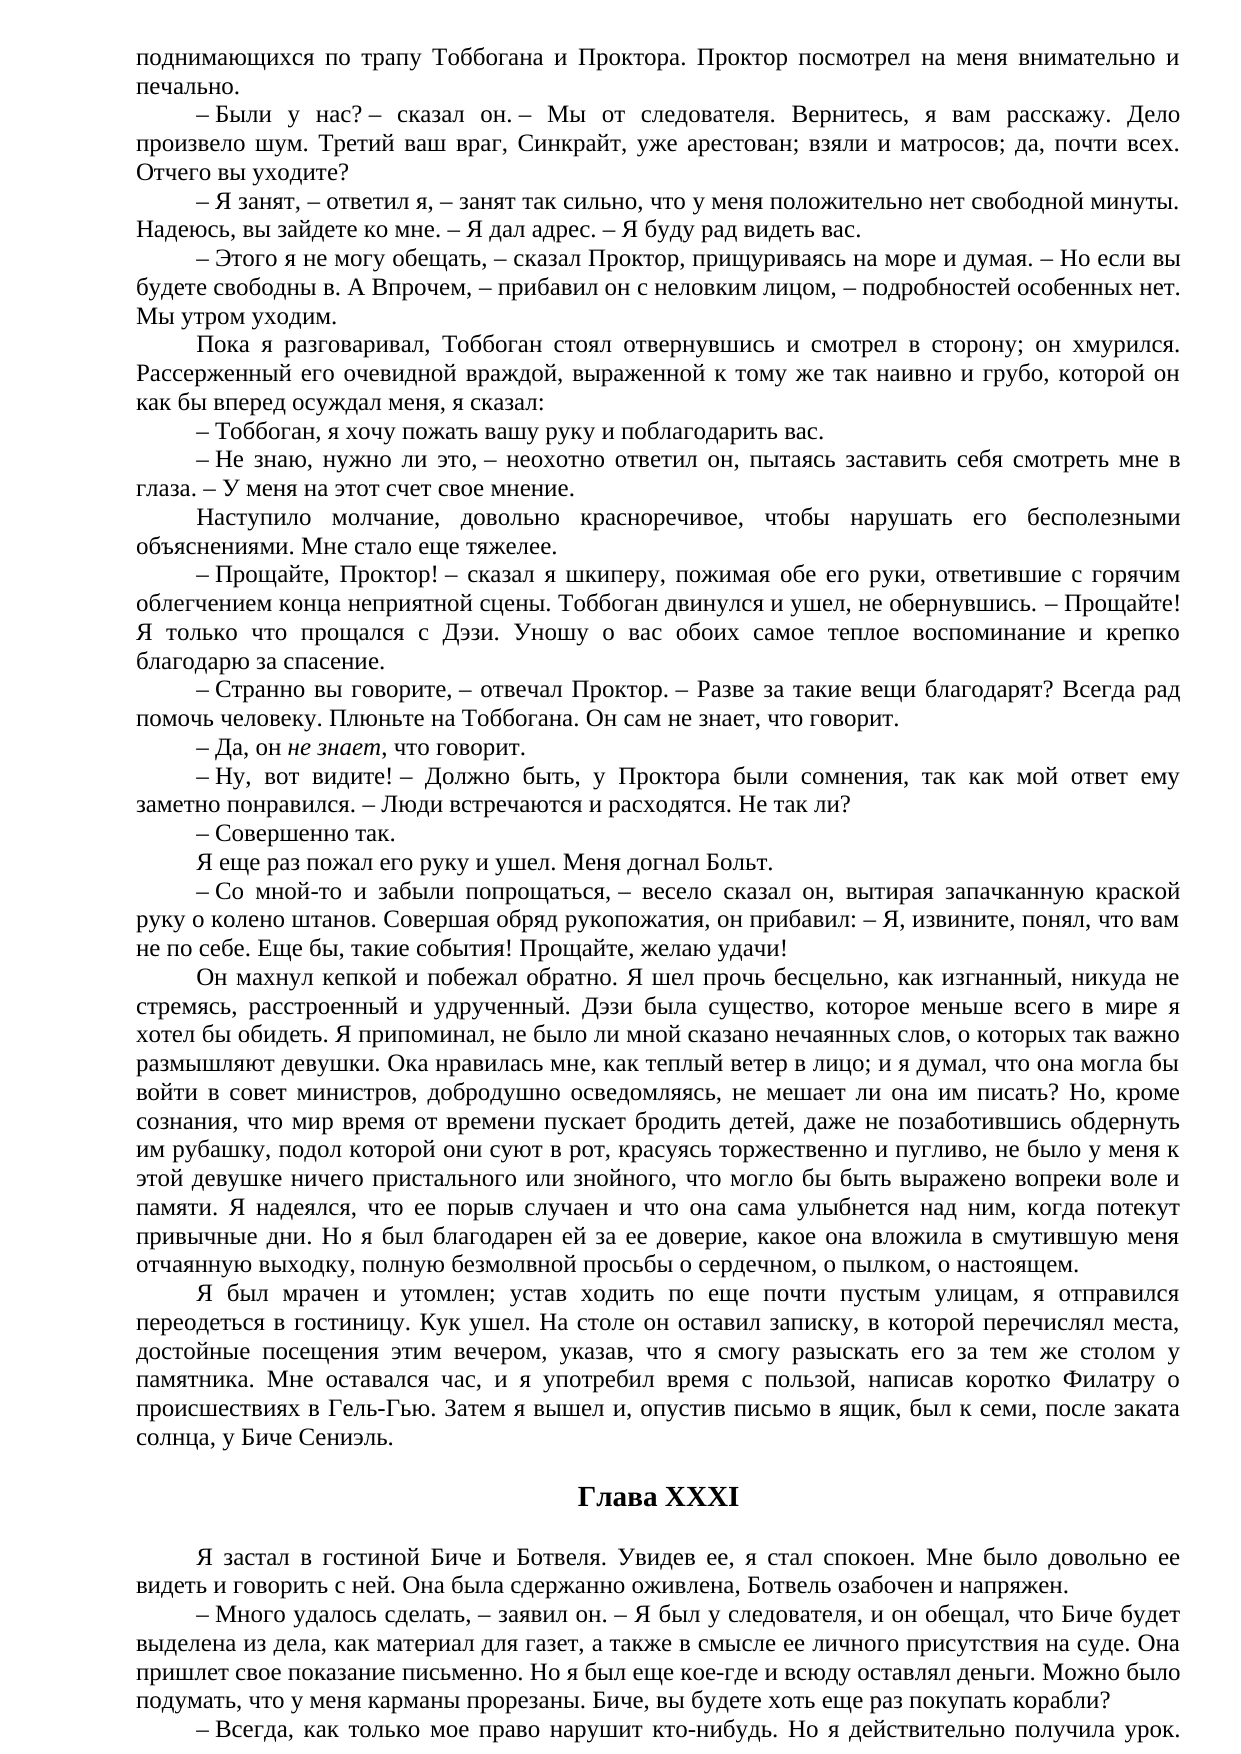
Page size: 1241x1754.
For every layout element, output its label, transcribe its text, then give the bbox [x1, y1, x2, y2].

text Он махнул кепкой и побежал обратно. Я шел прочь бесцельно, как изгнанный, никуда не стремясь, расстроенный и удрученный. Дэзи была существо, которое меньше всего в мире я хотел бы обидеть. Я припоминал, не было ли мной сказано нечаянных слов, о которых так важно размышляют девушки. Ока нравилась мне, как теплый ветер в лицо; и я думал, что она могла бы войти в совет министров, добродушно осведомляясь, не мешает ли она им писать? Но, кроме сознания, что мир время от времени пускает бродить детей, даже не позаботившись обдернуть им рубашку, подол которой они суют в рот, красуясь торжественно и пугливо, не было у меня к этой девушке ничего пристального или знойного, что могло бы быть выражено вопреки воле и памяти. Я надеялся, что ее порыв случаен и что она сама улыбнется над ним, когда потекут привычные дни. Но я был благодарен ей за ее доверие, какое она вложила в смутившую меня отчаянную выходку, полную безмолвной просьбы о сердечном, о пылком, о настоящем. [136, 962, 1181, 1278]
text – Со мной-то и забыли попрощаться, – весело сказал он, вытирая запачканную краской руку о колено штанов. Совершая обряд рукопожатия, он прибавил: – Я, извините, понял, что вам не по себе. Еще бы, такие события! Прощайте, желаю удачи! [136, 876, 1181, 962]
text – Да, он не знает, что говорит. [136, 732, 1181, 761]
text – Всегда, как только мое право нарушит кто-нибудь. Но я действительно получила урок. [136, 1714, 1181, 1743]
text – Ну, вот видите! – Должно быть, у Проктора были сомнения, так как мой ответ ему заметно понравился. – Люди встречаются и расходятся. Не так ли? [136, 761, 1181, 818]
text Я еще раз пожал его руку и ушел. Меня догнал Больт. [136, 847, 1181, 876]
text – Этого я не могу обещать, – сказал Проктор, прищуриваясь на море и думая. – Но если вы будете свободны в. А Впрочем, – прибавил он с неловким лицом, – подробностей особенных нет. Мы утром уходим. [136, 243, 1181, 329]
text – Я занят, – ответил я, – занят так сильно, что у меня положительно нет свободной минуты. Надеюсь, вы зайдете ко мне. – Я дал адрес. – Я буду рад видеть вас. [136, 186, 1181, 243]
subtitle Глава XXXI [136, 1479, 1181, 1513]
text Я застал в гостиной Биче и Ботвеля. Увидев ее, я стал спокоен. Мне было довольно ее видеть и говорить с ней. Она была сдержанно оживлена, Ботвель озабочен и напряжен. [136, 1542, 1181, 1599]
text – Совершенно так. [136, 818, 1181, 847]
text – Не знаю, нужно ли это, – неохотно ответил он, пытаясь заставить себя смотреть мне в глаза. – У меня на этот счет свое мнение. [136, 444, 1181, 502]
text – Были у нас? – сказал он. – Мы от следователя. Вернитесь, я вам расскажу. Дело произвело шум. Третий ваш враг, Синкрайт, уже арестован; взяли и матросов; да, почти всех. Отчего вы уходите? [136, 99, 1181, 186]
text – Странно вы говорите, – отвечал Проктор. – Разве за такие вещи благодарят? Всегда рад помочь человеку. Плюньте на Тоббогана. Он сам не знает, что говорит. [136, 674, 1181, 732]
text Наступило молчание, довольно красноречивое, чтобы нарушать его бесполезными объяснениями. Мне стало еще тяжелее. [136, 502, 1181, 559]
text – Прощайте, Проктор! – сказал я шкиперу, пожимая обе его руки, ответившие с горячим облегчением конца неприятной сцены. Тоббоган двинулся и ушел, не обернувшись. – Прощайте! Я только что прощался с Дэзи. Уношу о вас обоих самое теплое воспоминание и крепко благодарю за спасение. [136, 559, 1181, 674]
text поднимающихся по трапу Тоббогана и Проктора. Проктор посмотрел на меня внимательно и печально. [136, 42, 1181, 99]
text Я был мрачен и утомлен; устав ходить по еще почти пустым улицам, я отправился переодеться в гостиницу. Кук ушел. На столе он оставил записку, в которой перечислял места, достойные посещения этим вечером, указав, что я смогу разыскать его за тем же столом у памятника. Мне оставался час, и я употребил время с пользой, написав коротко Филатру о происшествиях в Гель-Гью. Затем я вышел и, опустив письмо в ящик, был к семи, после заката солнца, у Биче Сениэль. [136, 1278, 1181, 1451]
text – Много удалось сделать, – заявил он. – Я был у следователя, и он обещал, что Биче будет выделена из дела, как материал для газет, а также в смысле ее личного присутствия на суде. Она пришлет свое показание письменно. Но я был еще кое-где и всюду оставлял деньги. Можно было подумать, что у меня карманы прорезаны. Биче, вы будете хоть еще раз покупать корабли? [136, 1599, 1181, 1714]
text Пока я разговаривал, Тоббоган стоял отвернувшись и смотрел в сторону; он хмурился. Рассерженный его очевидной враждой, выраженной к тому же так наивно и грубо, которой он как бы вперед осуждал меня, я сказал: [136, 329, 1181, 416]
text – Тоббоган, я хочу пожать вашу руку и поблагодарить вас. [136, 416, 1181, 444]
